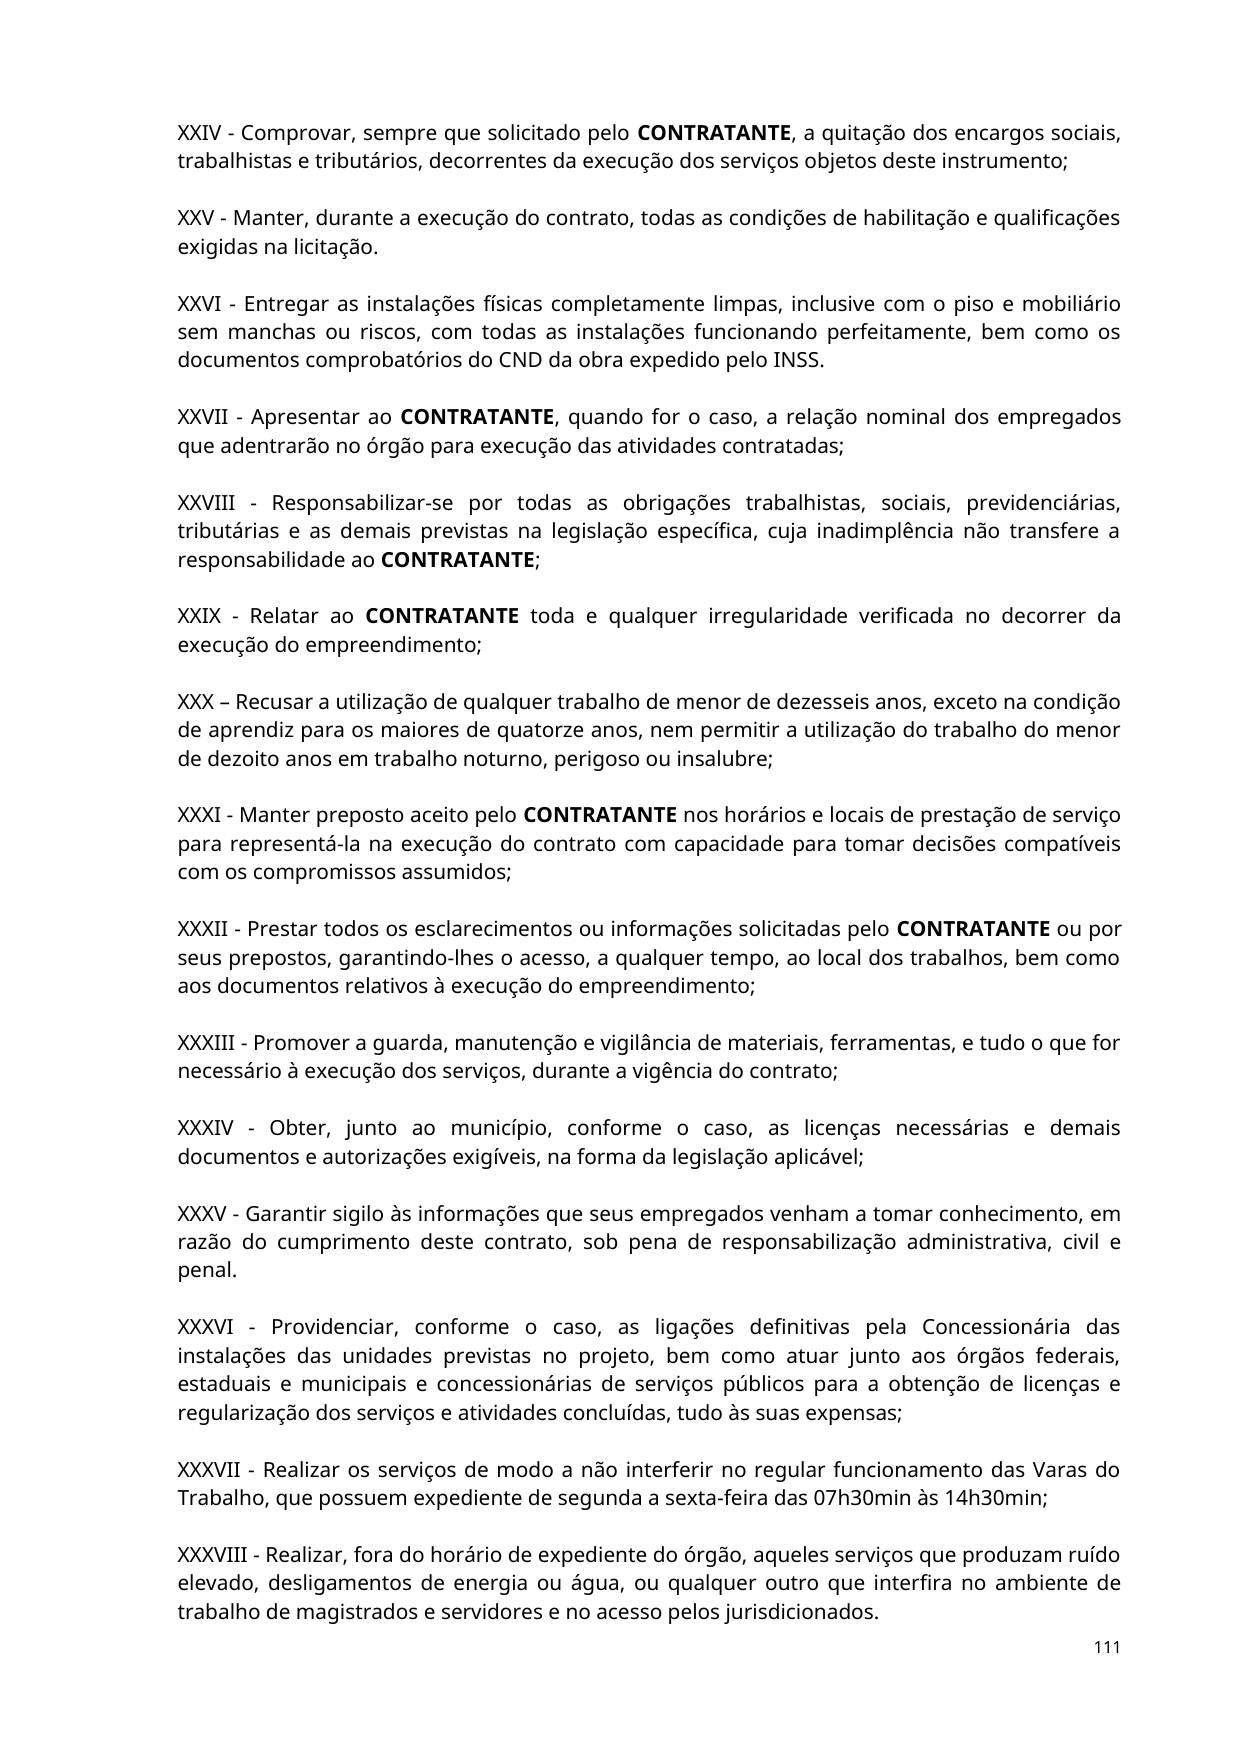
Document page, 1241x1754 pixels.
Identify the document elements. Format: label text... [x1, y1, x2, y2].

text XXIV - Comprovar, sempre que solicitado pelo CONTRATANTE, a quitação dos encargos sociais, trabalhistas e tributários, decorrentes da execução dos serviços objetos deste instrumento; [177, 118, 1122, 175]
text XXVIII - Responsabilizar-se por todas as obrigações trabalhistas, sociais, previdenciárias, tributárias e as demais previstas na legislação específica, cuja inadimplência não transfere a responsabilidade ao CONTRATANTE; [177, 488, 1122, 573]
text XXXVIII - Realizar, fora do horário de expediente do órgão, aqueles serviços que produzam ruído elevado, desligamentos de energia ou água, ou qualquer outro que interfira no ambiente de trabalho de magistrados e servidores e no acesso pelos jurisdicionados. [177, 1540, 1122, 1625]
text XXXII - Prestar todos os esclarecimentos ou informações solicitadas pelo CONTRATANTE ou por seus prepostos, garantindo-lhes o acesso, a qualquer tempo, ao local dos trabalhos, bem como aos documentos relativos à execução do empreendimento; [177, 914, 1122, 1000]
text XXXI - Manter preposto aceito pelo CONTRATANTE nos horários e locais de prestação de serviço para representá-la na execução do contrato com capacidade para tomar decisões compatíveis com os compromissos assumidos; [177, 801, 1122, 886]
text XXXIV - Obter, junto ao município, conforme o caso, as licenças necessárias e demais documentos e autorizações exigíveis, na forma da legislação aplicável; [177, 1113, 1122, 1170]
text XXV - Manter, durante a execução do contrato, todas as condições de habilitação e qualificações exigidas na licitação. [177, 203, 1122, 260]
text XXIX - Relatar ao CONTRATANTE toda e qualquer irregularidade verificada no decorrer da execução do empreendimento; [177, 602, 1122, 658]
text XXX – Recusar a utilização de qualquer trabalho de menor de dezesseis anos, exceto na condição de aprendiz para os maiores de quatorze anos, nem permitir a utilização do trabalho do menor de dezoito anos em trabalho noturno, perigoso ou insalubre; [177, 687, 1122, 772]
text XXVI - Entregar as instalações físicas completamente limpas, inclusive com o piso e mobiliário sem manchas ou riscos, com todas as instalações funcionando perfeitamente, bem como os documentos comprobatórios do CND da obra expedido pelo INSS. [177, 289, 1122, 374]
text XXXV - Garantir sigilo às informações que seus empregados venham a tomar conhecimento, em razão do cumprimento deste contrato, sob pena de responsabilização administrativa, civil e penal. [177, 1199, 1122, 1284]
text XXXIII - Promover a guarda, manutenção e vigilância de materiais, ferramentas, e tudo o que for necessário à execução dos serviços, durante a vigência do contrato; [177, 1028, 1122, 1085]
text XXXVI - Providenciar, conforme o caso, as ligações definitivas pela Concessionária das instalações das unidades previstas no projeto, bem como atuar junto aos órgãos federais, estaduais e municipais e concessionárias de serviços públicos para a obtenção de licenças e regularização dos serviços e atividades concluídas, tudo às suas expensas; [177, 1312, 1122, 1426]
text XXVII - Apresentar ao CONTRATANTE, quando for o caso, a relação nominal dos empregados que adentrarão no órgão para execução das atividades contratadas; [177, 402, 1122, 459]
text XXXVII - Realizar os serviços de modo a não interferir no regular funcionamento das Varas do Trabalho, que possuem expediente de segunda a sexta-feira das 07h30min às 14h30min; [177, 1455, 1122, 1512]
